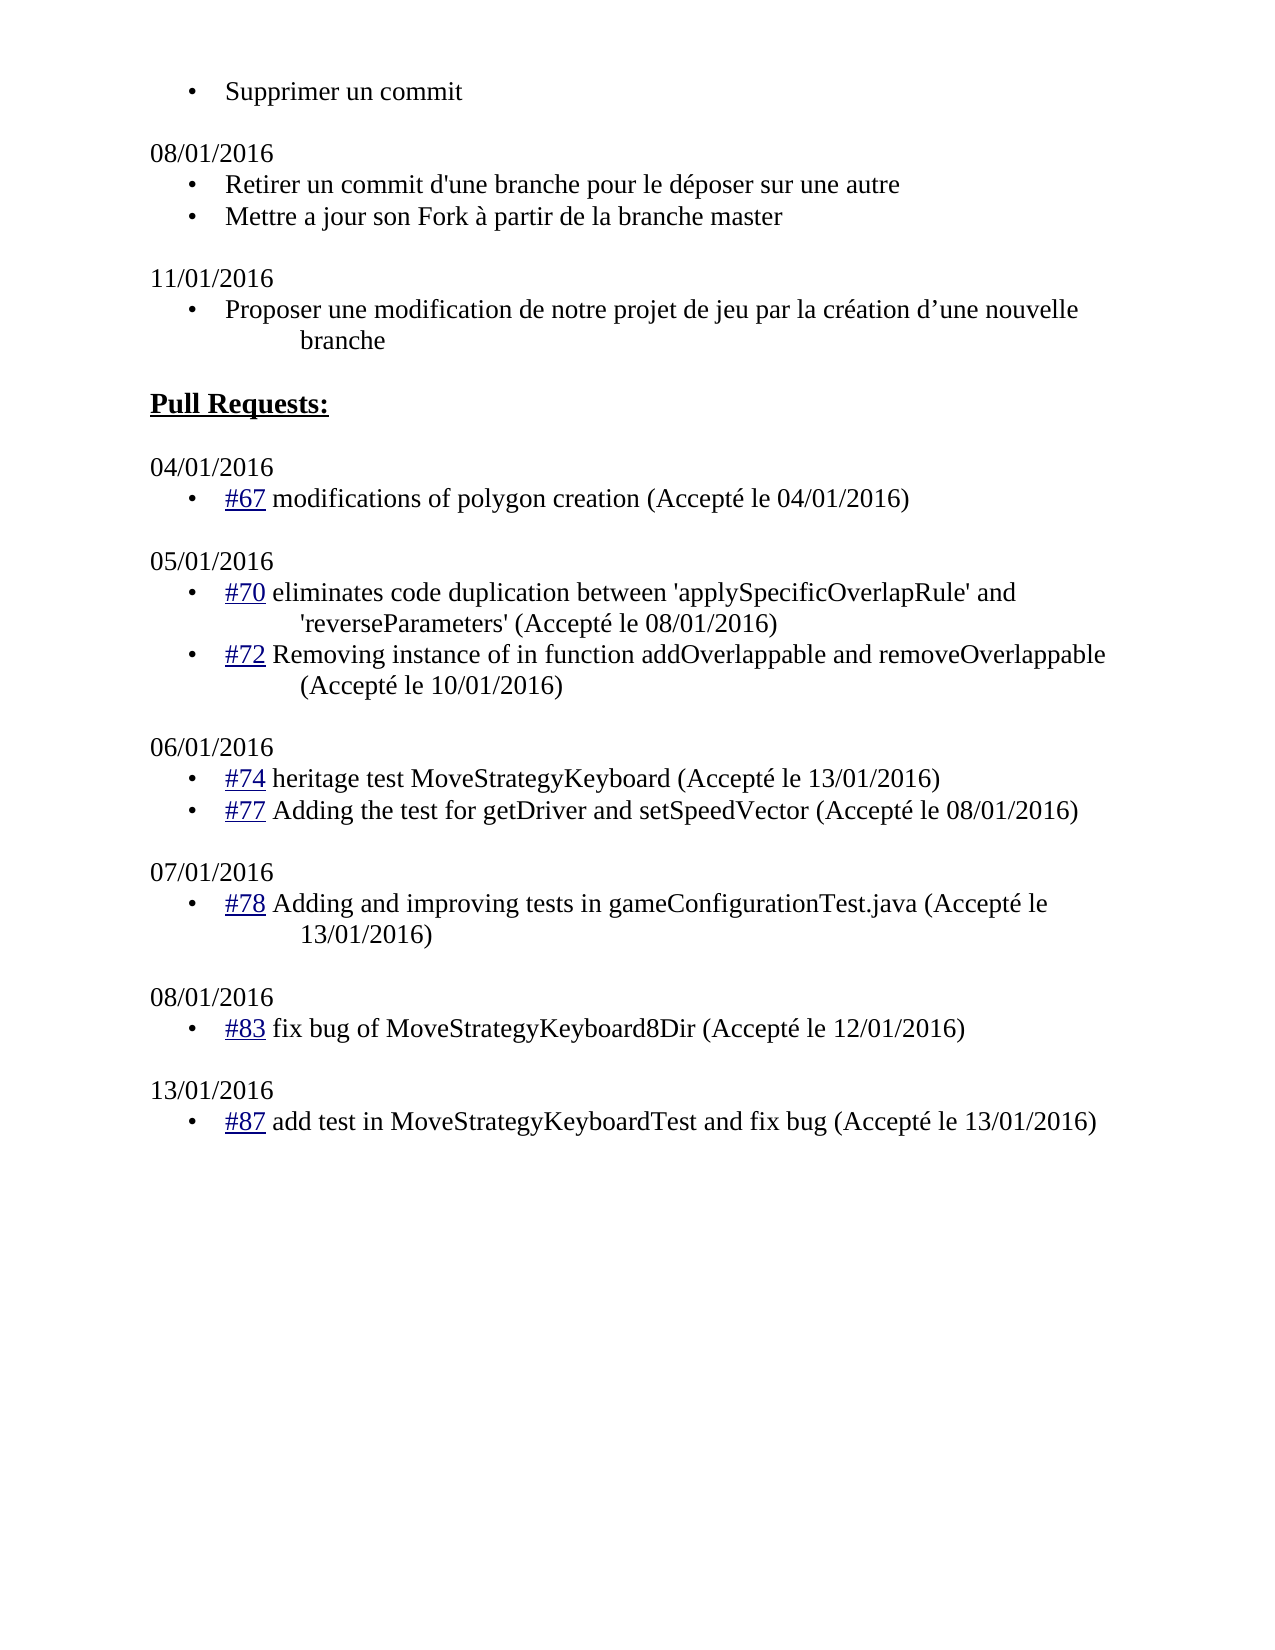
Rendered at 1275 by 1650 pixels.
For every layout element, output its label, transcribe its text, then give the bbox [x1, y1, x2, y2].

list #78 Adding and improving tests in gameConfigurationTest.java (Accepté le 13/01/2016) [187, 887, 1125, 949]
text 05/01/2016 [150, 544, 1125, 576]
list #87 add test in MoveStrategyKeyboardTest and fix bug (Accepté le 13/01/2016) [187, 1105, 1125, 1136]
list #83 fix bug of MoveStrategyKeyboard8Dir (Accepté le 12/01/2016) [187, 1012, 1125, 1043]
text 07/01/2016 [150, 856, 1125, 887]
list Supprimer un commit [187, 75, 1125, 106]
list #67 modifications of polygon creation (Accepté le 04/01/2016) [187, 482, 1125, 513]
list Proposer une modification de notre projet de jeu par la création d’une nouvelle branche [187, 293, 1125, 355]
text 11/01/2016 [150, 262, 1125, 293]
text 04/01/2016 [150, 451, 1125, 482]
list #70 eliminates code duplication between 'applySpecificOverlapRule' and 'reverseParameters' (Accepté le 08/01/2016) [187, 576, 1125, 638]
list Mettre a jour son Fork à partir de la branche master [187, 199, 1125, 231]
list #74 heritage test MoveStrategyKeyboard (Accepté le 13/01/2016) [187, 763, 1125, 794]
text 08/01/2016 [150, 981, 1125, 1012]
list Retirer un commit d'une branche pour le déposer sur une autre [187, 168, 1125, 199]
text 06/01/2016 [150, 731, 1125, 763]
list #72 Removing instance of in function addOverlappable and removeOverlappable (Accepté le 10/01/2016) [187, 638, 1125, 700]
text 08/01/2016 [150, 137, 1125, 168]
list #77 Adding the test for getDriver and setSpeedVector (Accepté le 08/01/2016) [187, 794, 1125, 825]
text Pull Requests: [150, 386, 1125, 420]
text 13/01/2016 [150, 1074, 1125, 1105]
